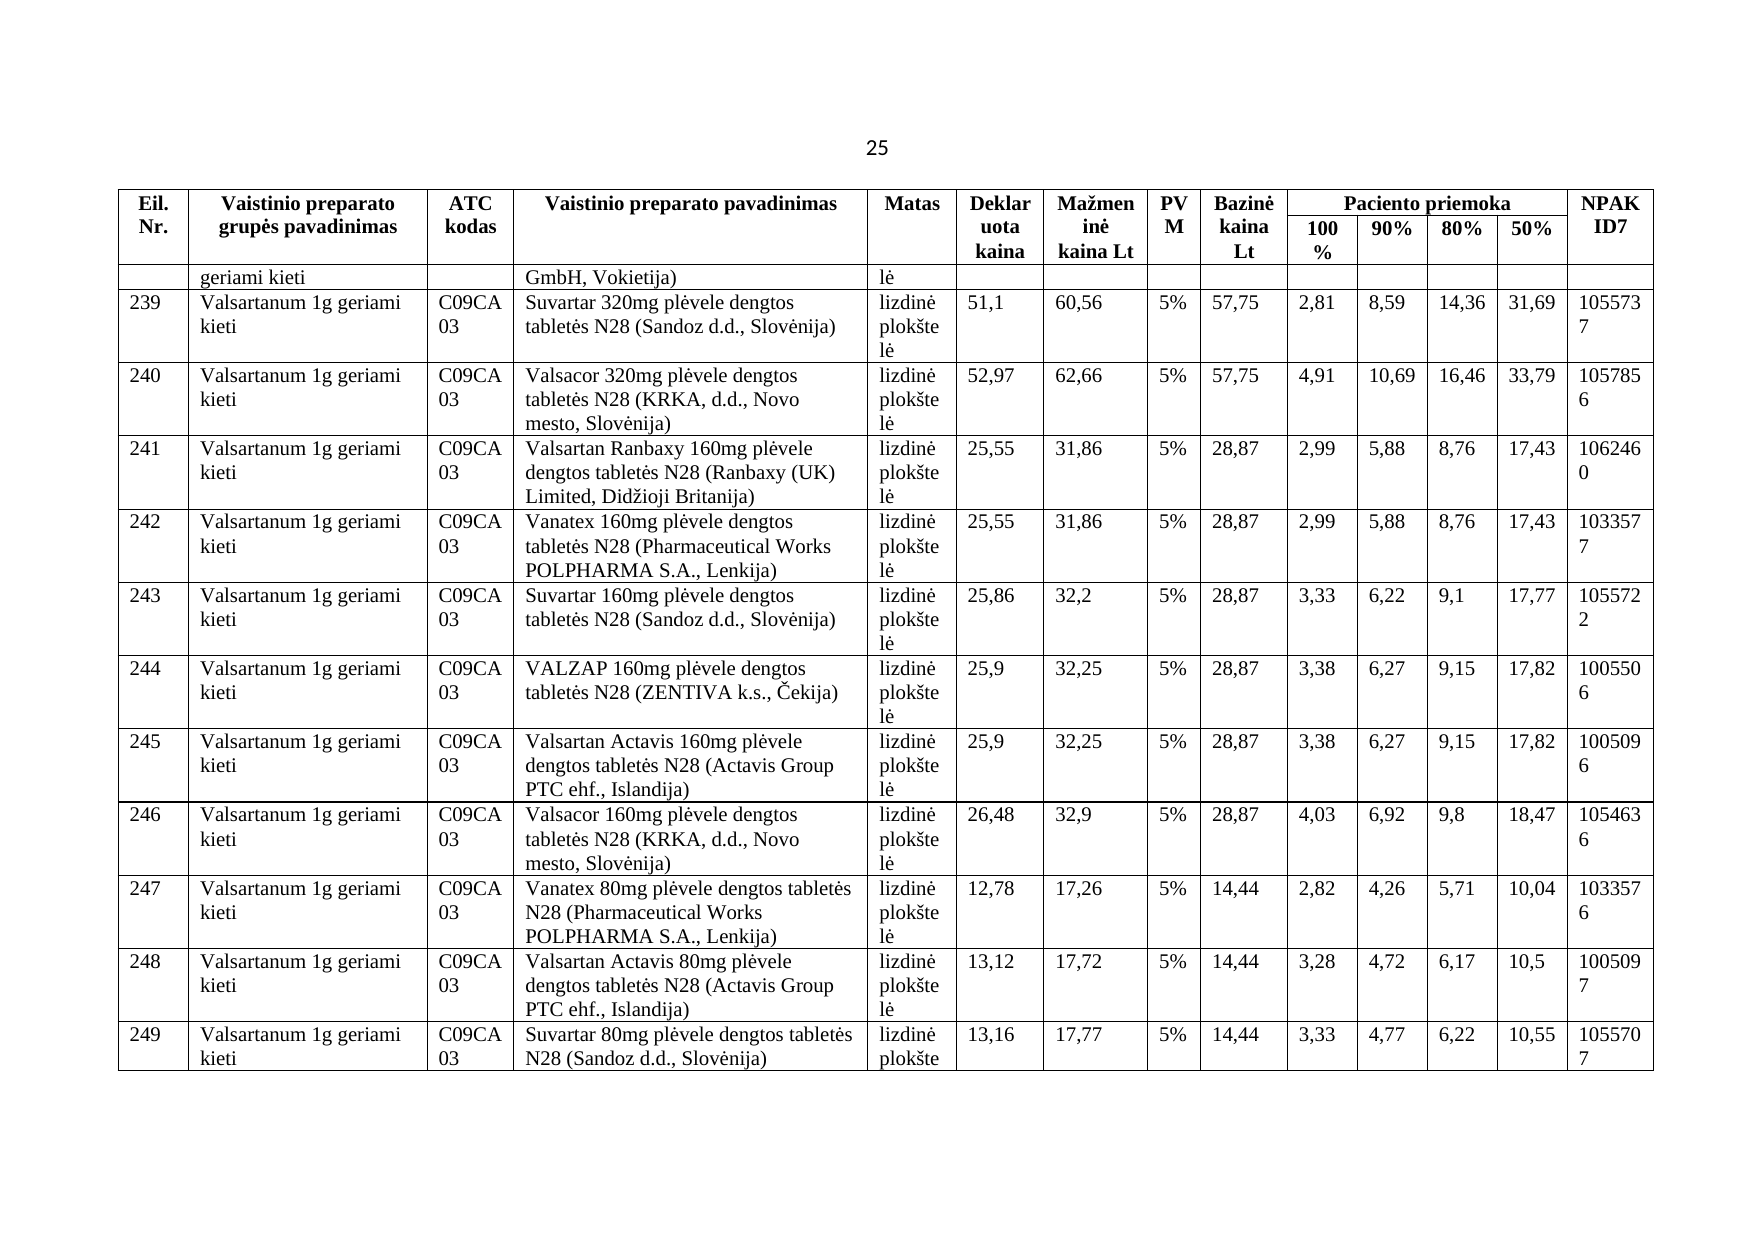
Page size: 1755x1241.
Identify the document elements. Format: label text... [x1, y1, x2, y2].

table_cell 1055707 [1568, 1022, 1653, 1070]
table_cell 25,55 [957, 436, 1043, 508]
table_cell 57,75 [1201, 363, 1287, 435]
table_cell 241 [119, 436, 188, 508]
table_cell 28,87 [1201, 729, 1287, 801]
table_cell 50% [1498, 216, 1567, 264]
table_cell 1033577 [1568, 510, 1653, 582]
table_cell C09CA03 [428, 363, 513, 435]
table_header ATC kodas [428, 190, 513, 264]
table_cell 8,59 [1358, 290, 1427, 362]
table_cell 1055737 [1568, 290, 1653, 362]
table_cell 1005097 [1568, 949, 1653, 1021]
table_cell 18,47 [1498, 803, 1567, 874]
table_cell [1428, 265, 1497, 289]
table_cell 14,36 [1428, 290, 1497, 362]
table_cell 4,77 [1358, 1022, 1427, 1070]
table_cell 90% [1358, 216, 1427, 264]
table_cell lizdinė plokštelė [868, 949, 956, 1021]
table_cell 28,87 [1201, 510, 1287, 582]
table_cell Valsartanum 1g geriami kieti [189, 729, 427, 801]
table_cell 26,48 [957, 803, 1043, 874]
table_cell Suvartar 160mg plėvele dengtos tabletės N28 (Sandoz d.d., Slovėnija) [514, 583, 867, 655]
table_cell Valsartan Actavis 160mg plėvele dengtos tabletės N28 (Actavis Group PTC ehf., Islandija) [514, 729, 867, 801]
table_cell 13,12 [957, 949, 1043, 1021]
table_cell 242 [119, 510, 188, 582]
table_cell 60,56 [1044, 290, 1147, 362]
table_cell 239 [119, 290, 188, 362]
table_cell 246 [119, 803, 188, 874]
table_cell 17,77 [1044, 1022, 1147, 1070]
table_cell 5% [1148, 583, 1200, 655]
table_cell 5% [1148, 436, 1200, 508]
table_cell 13,16 [957, 1022, 1043, 1070]
table_cell 17,77 [1498, 583, 1567, 655]
table_cell 32,9 [1044, 803, 1147, 874]
table_cell 62,66 [1044, 363, 1147, 435]
table_cell Valsartan Ranbaxy 160mg plėvele dengtos tabletės N28 (Ranbaxy (UK) Limited, Didžioji Britanija) [514, 436, 867, 508]
table_cell C09CA03 [428, 583, 513, 655]
table_cell 1005096 [1568, 729, 1653, 801]
table_cell 17,43 [1498, 436, 1567, 508]
table_cell 2,81 [1288, 290, 1357, 362]
table_cell 9,15 [1428, 656, 1497, 728]
table_cell Valsacor 320mg plėvele dengtos tabletės N28 (KRKA, d.d., Novo mesto, Slovėnija) [514, 363, 867, 435]
table_cell 4,91 [1288, 363, 1357, 435]
table_cell C09CA03 [428, 290, 513, 362]
table_cell 14,44 [1201, 876, 1287, 948]
table_cell 9,15 [1428, 729, 1497, 801]
table_cell 32,25 [1044, 729, 1147, 801]
table_cell 5% [1148, 876, 1200, 948]
table_cell Suvartar 320mg plėvele dengtos tabletės N28 (Sandoz d.d., Slovėnija) [514, 290, 867, 362]
table_header Eil. Nr. [119, 190, 188, 264]
table_cell 6,17 [1428, 949, 1497, 1021]
table_cell 5% [1148, 803, 1200, 874]
table_cell 244 [119, 656, 188, 728]
table_cell 33,79 [1498, 363, 1567, 435]
table_cell Valsartan Actavis 80mg plėvele dengtos tabletės N28 (Actavis Group PTC ehf., Islandija) [514, 949, 867, 1021]
table_cell 1054636 [1568, 803, 1653, 874]
table_cell 248 [119, 949, 188, 1021]
table_cell Valsartanum 1g geriami kieti [189, 363, 427, 435]
table_header Matas [868, 190, 956, 264]
table_cell lizdinė plokštelė [868, 803, 956, 874]
table_cell 4,03 [1288, 803, 1357, 874]
table_cell 3,28 [1288, 949, 1357, 1021]
table_cell 51,1 [957, 290, 1043, 362]
table_cell 17,43 [1498, 510, 1567, 582]
table_header Mažmeninė kaina Lt [1044, 190, 1147, 264]
table_cell C09CA03 [428, 436, 513, 508]
table_cell 245 [119, 729, 188, 801]
table_cell lizdinė plokštelė [868, 510, 956, 582]
table_header Paciento priemoka [1288, 190, 1567, 214]
table_cell 4,26 [1358, 876, 1427, 948]
table_cell Vanatex 160mg plėvele dengtos tabletės N28 (Pharmaceutical Works POLPHARMA S.A., Lenkija) [514, 510, 867, 582]
table_cell C09CA03 [428, 729, 513, 801]
table_cell 1033576 [1568, 876, 1653, 948]
table_cell 52,97 [957, 363, 1043, 435]
table_cell C09CA03 [428, 876, 513, 948]
table_cell lizdinė plokštelė [868, 876, 956, 948]
table_header Vaistinio preparato pavadinimas [514, 190, 867, 264]
table_cell 25,55 [957, 510, 1043, 582]
table_cell 2,82 [1288, 876, 1357, 948]
table_cell [1498, 265, 1567, 289]
table_cell 3,33 [1288, 1022, 1357, 1070]
table_cell C09CA03 [428, 949, 513, 1021]
table_cell Valsartanum 1g geriami kieti [189, 656, 427, 728]
table_cell lizdinė plokštelė [868, 583, 956, 655]
table_cell 10,55 [1498, 1022, 1567, 1070]
table_header Bazinė kaina Lt [1201, 190, 1287, 264]
table_cell 2,99 [1288, 510, 1357, 582]
table_cell 16,46 [1428, 363, 1497, 435]
table_cell 5% [1148, 729, 1200, 801]
table_cell [1568, 265, 1653, 289]
table_cell 80% [1428, 216, 1497, 264]
table_cell C09CA03 [428, 510, 513, 582]
table_cell [1358, 265, 1427, 289]
table_cell lizdinė plokštelė [868, 436, 956, 508]
table_cell Suvartar 80mg plėvele dengtos tabletės N28 (Sandoz d.d., Slovėnija) [514, 1022, 867, 1070]
table_cell lizdinė plokšte [868, 1022, 956, 1070]
table_cell 5% [1148, 510, 1200, 582]
table_cell 25,86 [957, 583, 1043, 655]
table_cell 10,04 [1498, 876, 1567, 948]
table_cell 6,92 [1358, 803, 1427, 874]
table_cell 8,76 [1428, 510, 1497, 582]
table_cell 1055722 [1568, 583, 1653, 655]
table_cell [1201, 265, 1287, 289]
table_cell 25,9 [957, 729, 1043, 801]
table_cell 82,6 [957, 265, 1043, 289]
table_cell Valsartanum 1g geriami kieti [189, 1022, 427, 1070]
table_cell VALZAP 160mg plėvele dengtos tabletės N28 (ZENTIVA k.s., Čekija) [514, 656, 867, 728]
table_cell C09CA03 [428, 656, 513, 728]
table_cell 10,5 [1498, 949, 1567, 1021]
table_cell 5,71 [1428, 876, 1497, 948]
table_cell 32,2 [1044, 583, 1147, 655]
table_cell 28,87 [1201, 583, 1287, 655]
table_cell lizdinė plokštelė [868, 729, 956, 801]
table_cell 17,26 [1044, 876, 1147, 948]
table_cell 5% [1148, 290, 1200, 362]
table_cell 4,72 [1358, 949, 1427, 1021]
table_cell 10,69 [1358, 363, 1427, 435]
table_cell 14,44 [1201, 949, 1287, 1021]
table_cell [1044, 265, 1147, 289]
table_header PVM [1148, 190, 1200, 264]
table_header Vaistinio preparato grupės pavadinimas [189, 190, 427, 264]
table_cell 249 [119, 1022, 188, 1070]
table_cell 6,27 [1358, 656, 1427, 728]
table_cell [428, 265, 513, 289]
table_cell lė [868, 265, 956, 289]
table_cell 28,87 [1201, 436, 1287, 508]
table_cell 6,22 [1428, 1022, 1497, 1070]
table_cell C09CA03 [428, 803, 513, 874]
table_cell Valsacor 160mg plėvele dengtos tabletės N28 (KRKA, d.d., Novo mesto, Slovėnija) [514, 803, 867, 874]
table_cell 25,9 [957, 656, 1043, 728]
table_cell 5,88 [1358, 436, 1427, 508]
table_header Deklaruota kaina Lt [957, 190, 1043, 264]
table_cell 247 [119, 876, 188, 948]
table_cell Valsartanum 1g geriami kieti [189, 803, 427, 874]
table_cell 1062460 [1568, 436, 1653, 508]
table_cell 5% [1148, 949, 1200, 1021]
table_cell 9,1 [1428, 583, 1497, 655]
table_cell 5% [1148, 363, 1200, 435]
table_cell 32,25 [1044, 656, 1147, 728]
table_cell 5% [1148, 1022, 1200, 1070]
table_cell 28,87 [1201, 803, 1287, 874]
table_cell 14,44 [1201, 1022, 1287, 1070]
table_cell 2,99 [1288, 436, 1357, 508]
table_cell lizdinė plokštelė [868, 363, 956, 435]
table_cell 1005506 [1568, 656, 1653, 728]
table_cell C09CA03 [428, 1022, 513, 1070]
table_cell 6,22 [1358, 583, 1427, 655]
table_cell 100% [1288, 216, 1357, 264]
table_cell GmbH, Vokietija) [514, 265, 867, 289]
table_cell 31,69 [1498, 290, 1567, 362]
table_cell 5% [1148, 656, 1200, 728]
table_cell 3,38 [1288, 729, 1357, 801]
table_cell 240 [119, 363, 188, 435]
table_cell 243 [119, 583, 188, 655]
table_cell 3,33 [1288, 583, 1357, 655]
table_cell 6,27 [1358, 729, 1427, 801]
table_cell Valsartanum 1g geriami kieti [189, 290, 427, 362]
table_cell geriami kieti [189, 265, 427, 289]
table_cell lizdinė plokštelė [868, 290, 956, 362]
table_cell Valsartanum 1g geriami kieti [189, 876, 427, 948]
table_cell 5,88 [1358, 510, 1427, 582]
table_cell [1288, 265, 1357, 289]
table_cell 12,78 [957, 876, 1043, 948]
table_cell [1148, 265, 1200, 289]
table_cell Valsartanum 1g geriami kieti [189, 510, 427, 582]
table_cell 1057856 [1568, 363, 1653, 435]
table_header NPAKID7 [1568, 190, 1653, 264]
table_cell 17,82 [1498, 729, 1567, 801]
table_cell 31,86 [1044, 436, 1147, 508]
table_cell Valsartanum 1g geriami kieti [189, 583, 427, 655]
table_cell Vanatex 80mg plėvele dengtos tabletės N28 (Pharmaceutical Works POLPHARMA S.A., Lenkija) [514, 876, 867, 948]
table_cell 8,76 [1428, 436, 1497, 508]
table_cell 17,82 [1498, 656, 1567, 728]
table_cell [119, 265, 188, 289]
table_cell Valsartanum 1g geriami kieti [189, 949, 427, 1021]
table_cell 57,75 [1201, 290, 1287, 362]
table_cell 31,86 [1044, 510, 1147, 582]
table_cell lizdinė plokštelė [868, 656, 956, 728]
table_cell Valsartanum 1g geriami kieti [189, 436, 427, 508]
table_cell 9,8 [1428, 803, 1497, 874]
table_cell 3,38 [1288, 656, 1357, 728]
table_cell 17,72 [1044, 949, 1147, 1021]
table_cell 28,87 [1201, 656, 1287, 728]
